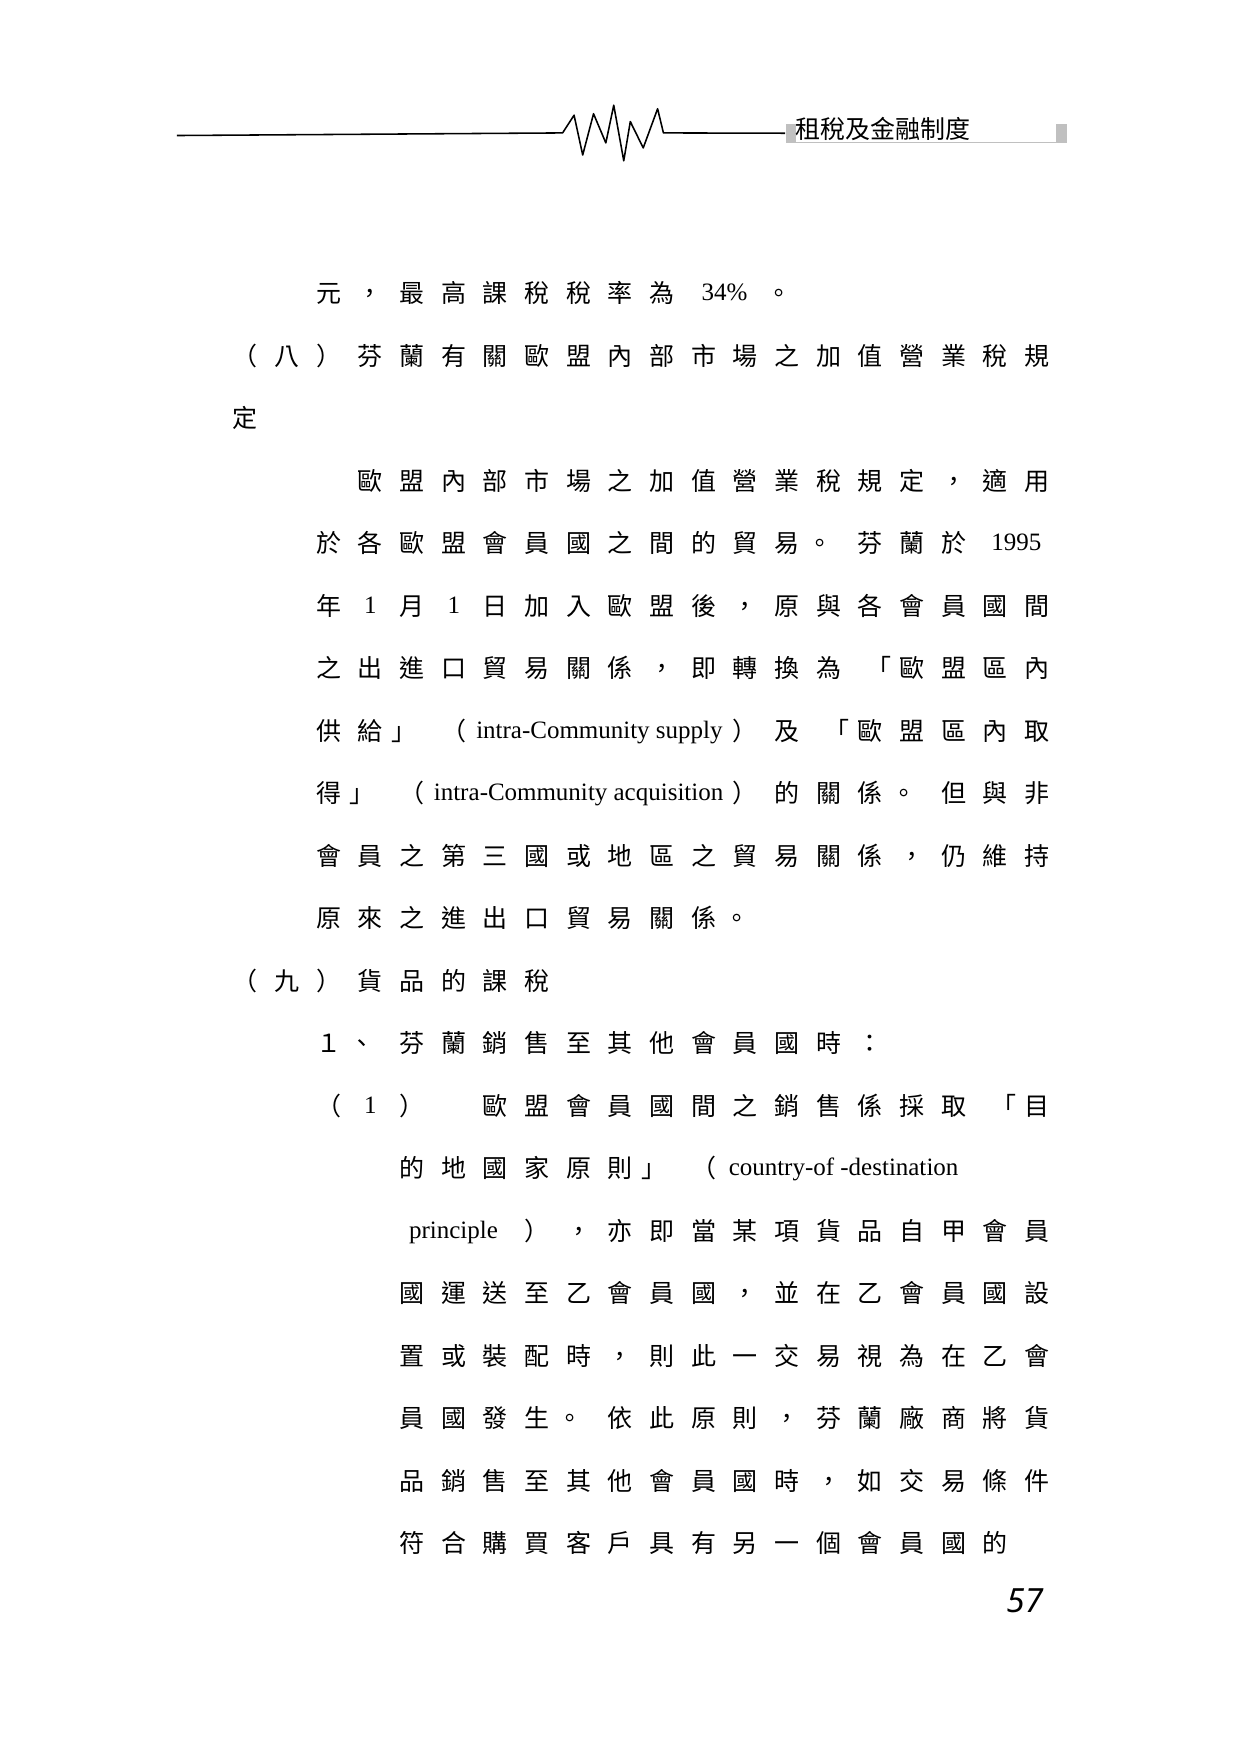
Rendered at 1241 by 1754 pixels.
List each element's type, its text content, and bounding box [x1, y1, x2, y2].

text １、芬蘭銷售至其他會員國時： [281, 1000, 1058, 1063]
text （1） 歐盟會員國間之銷售係採取「目的地國家原則」（country-of -destination principle），亦即當某項貨品自甲會員國運送至乙會員國，並在乙會員國設置或裝配時，則此一交易視為在乙會員國發生。依此原則，芬蘭廠商將貨品銷售至其他會員國時，如交易條件符合購買客戶具有另一個會員國的 [306, 1063, 1058, 1563]
text （九）貨品的課稅 [207, 938, 1058, 1000]
text （八）芬蘭有關歐盟內部市場之加值營業稅規定 [211, 313, 1058, 438]
text 歐盟內部市場之加值營業稅規定，適用於各歐盟會員國之間的貿易。芬蘭於1995年1月1日加入歐盟後，原與各會員國間之出進口貿易關係，即轉換為「歐盟區內供給」（intra-Community supply）及「歐盟區內取得」（intra-Community acquisition）的關係。但與非會員之第三國或地區之貿易關係，仍維持原來之進出口貿易關係。 [281, 438, 1058, 938]
text 元，最高課稅稅率為34%。 [281, 250, 1058, 313]
